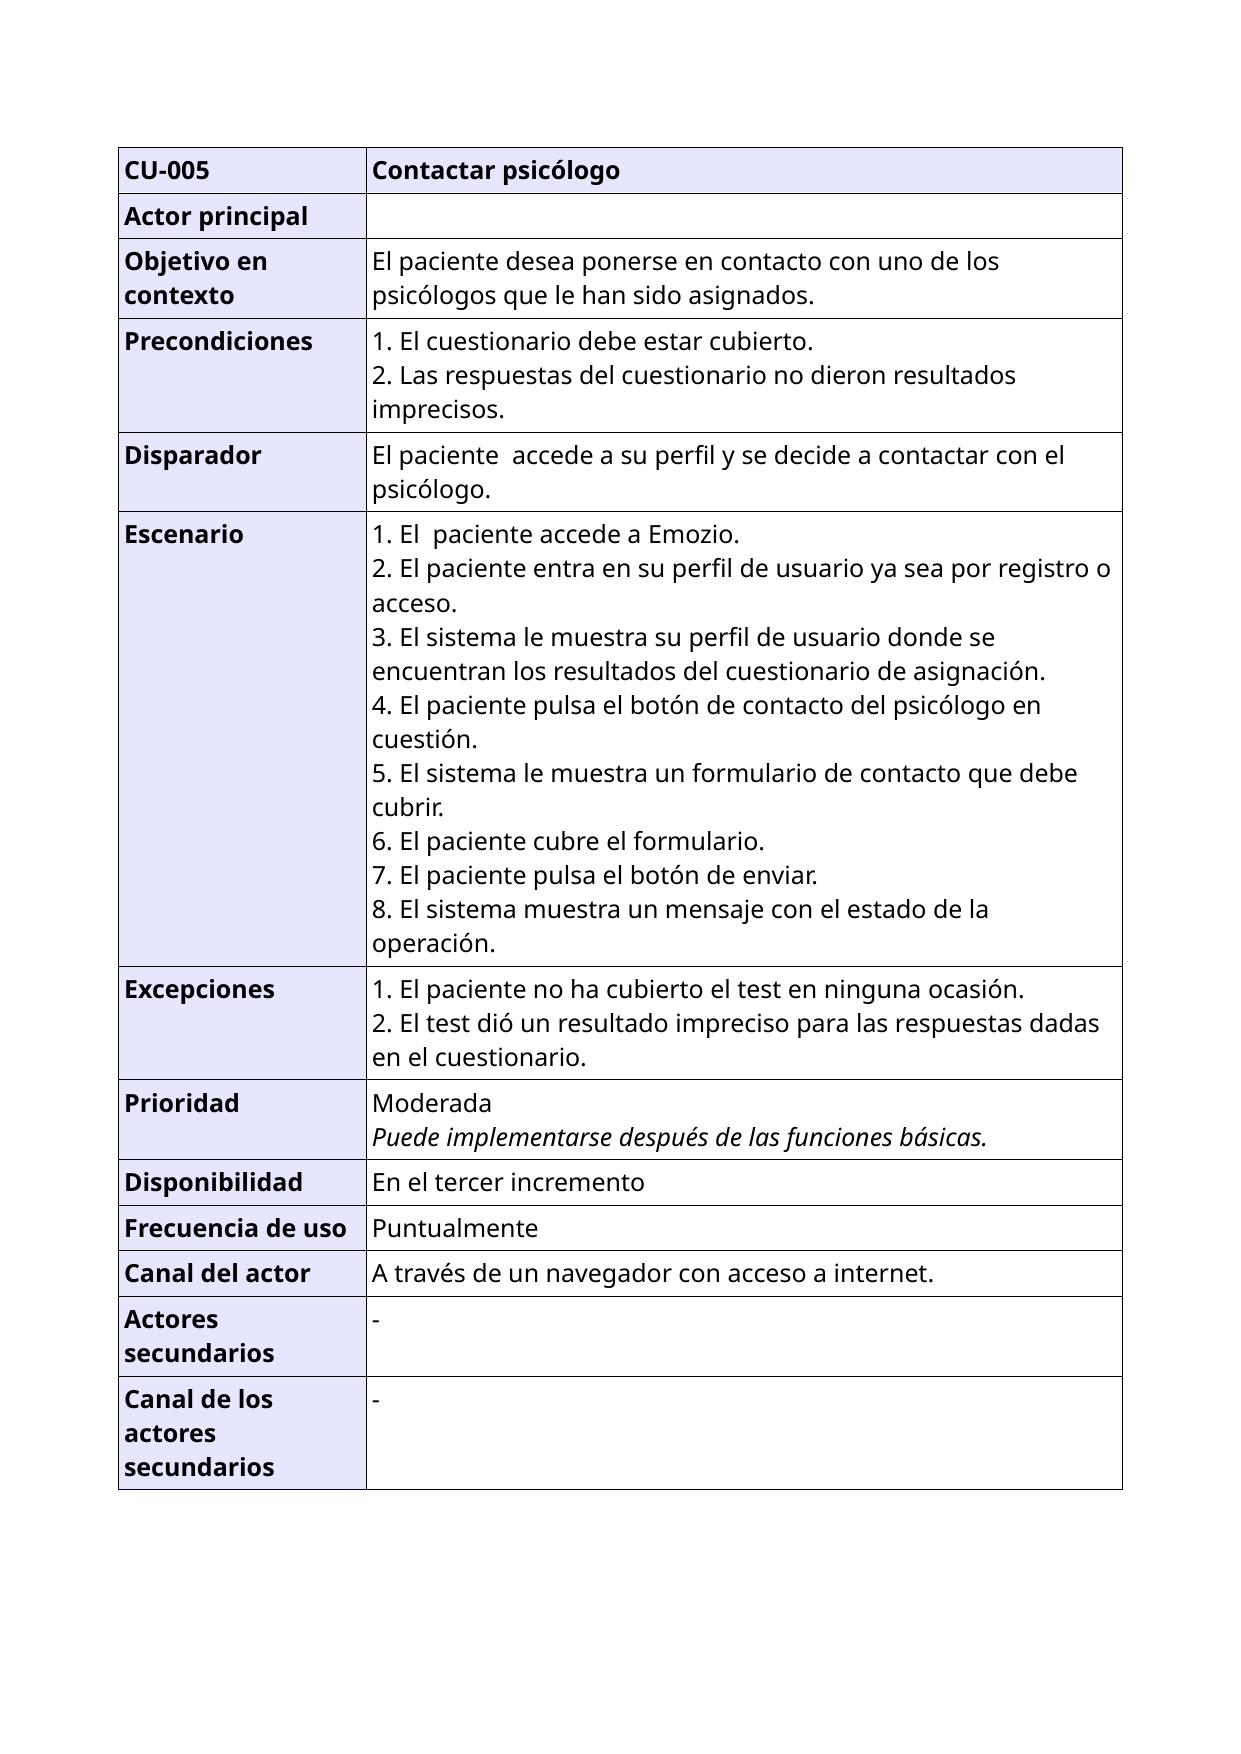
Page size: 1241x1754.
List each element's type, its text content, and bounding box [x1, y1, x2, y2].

table_header Contactar psicólogo [367, 148, 1122, 192]
table_header CU-005 [119, 148, 366, 192]
table_cell Disponibilidad [119, 1160, 366, 1205]
table_cell Actores secundarios [119, 1297, 366, 1376]
table_cell El paciente accede a su perfil y se decide a contactar con el psicólogo. [367, 433, 1122, 511]
table_cell Moderada Puede implementarse después de las funciones básicas. [367, 1080, 1122, 1159]
table_cell 1. El paciente no ha cubierto el test en ninguna ocasión. 2. El test dió un resultado impreciso para las respuestas dadas en el cuestionario. [367, 967, 1122, 1079]
table_cell Precondiciones [119, 319, 366, 432]
table_cell Puntualmente [367, 1206, 1122, 1250]
table_cell En el tercer incremento [367, 1160, 1122, 1205]
table_cell 1. El cuestionario debe estar cubierto. 2. Las respuestas del cuestionario no dieron resultados imprecisos. [367, 319, 1122, 432]
table_cell Escenario [119, 512, 366, 966]
table_cell Objetivo en contexto [119, 239, 366, 318]
table_cell - [367, 1297, 1122, 1376]
table_cell - [367, 1377, 1122, 1489]
table_cell Excepciones [119, 967, 366, 1079]
table_cell [367, 194, 1122, 238]
table_cell Frecuencia de uso [119, 1206, 366, 1250]
table_cell 1. El paciente accede a Emozio. 2. El paciente entra en su perfil de usuario ya sea por registro o acceso. 3. El sistema le muestra su perfil de usuario donde se encuentran los resultados del cuestionario de asignación. 4. El paciente pulsa el botón de contacto del psicólogo en cuestión. 5. El sistema le muestra un formulario de contacto que debe cubrir. 6. El paciente cubre el formulario. 7. El paciente pulsa el botón de enviar. 8. El sistema muestra un mensaje con el estado de la operación. [367, 512, 1122, 966]
table_cell Actor principal [119, 194, 366, 238]
table_cell El paciente desea ponerse en contacto con uno de los psicólogos que le han sido asignados. [367, 239, 1122, 318]
table_cell Disparador [119, 433, 366, 511]
table_cell A través de un navegador con acceso a internet. [367, 1251, 1122, 1296]
table_cell Canal del actor [119, 1251, 366, 1296]
table_cell Prioridad [119, 1080, 366, 1159]
table_cell Canal de los actores secundarios [119, 1377, 366, 1489]
